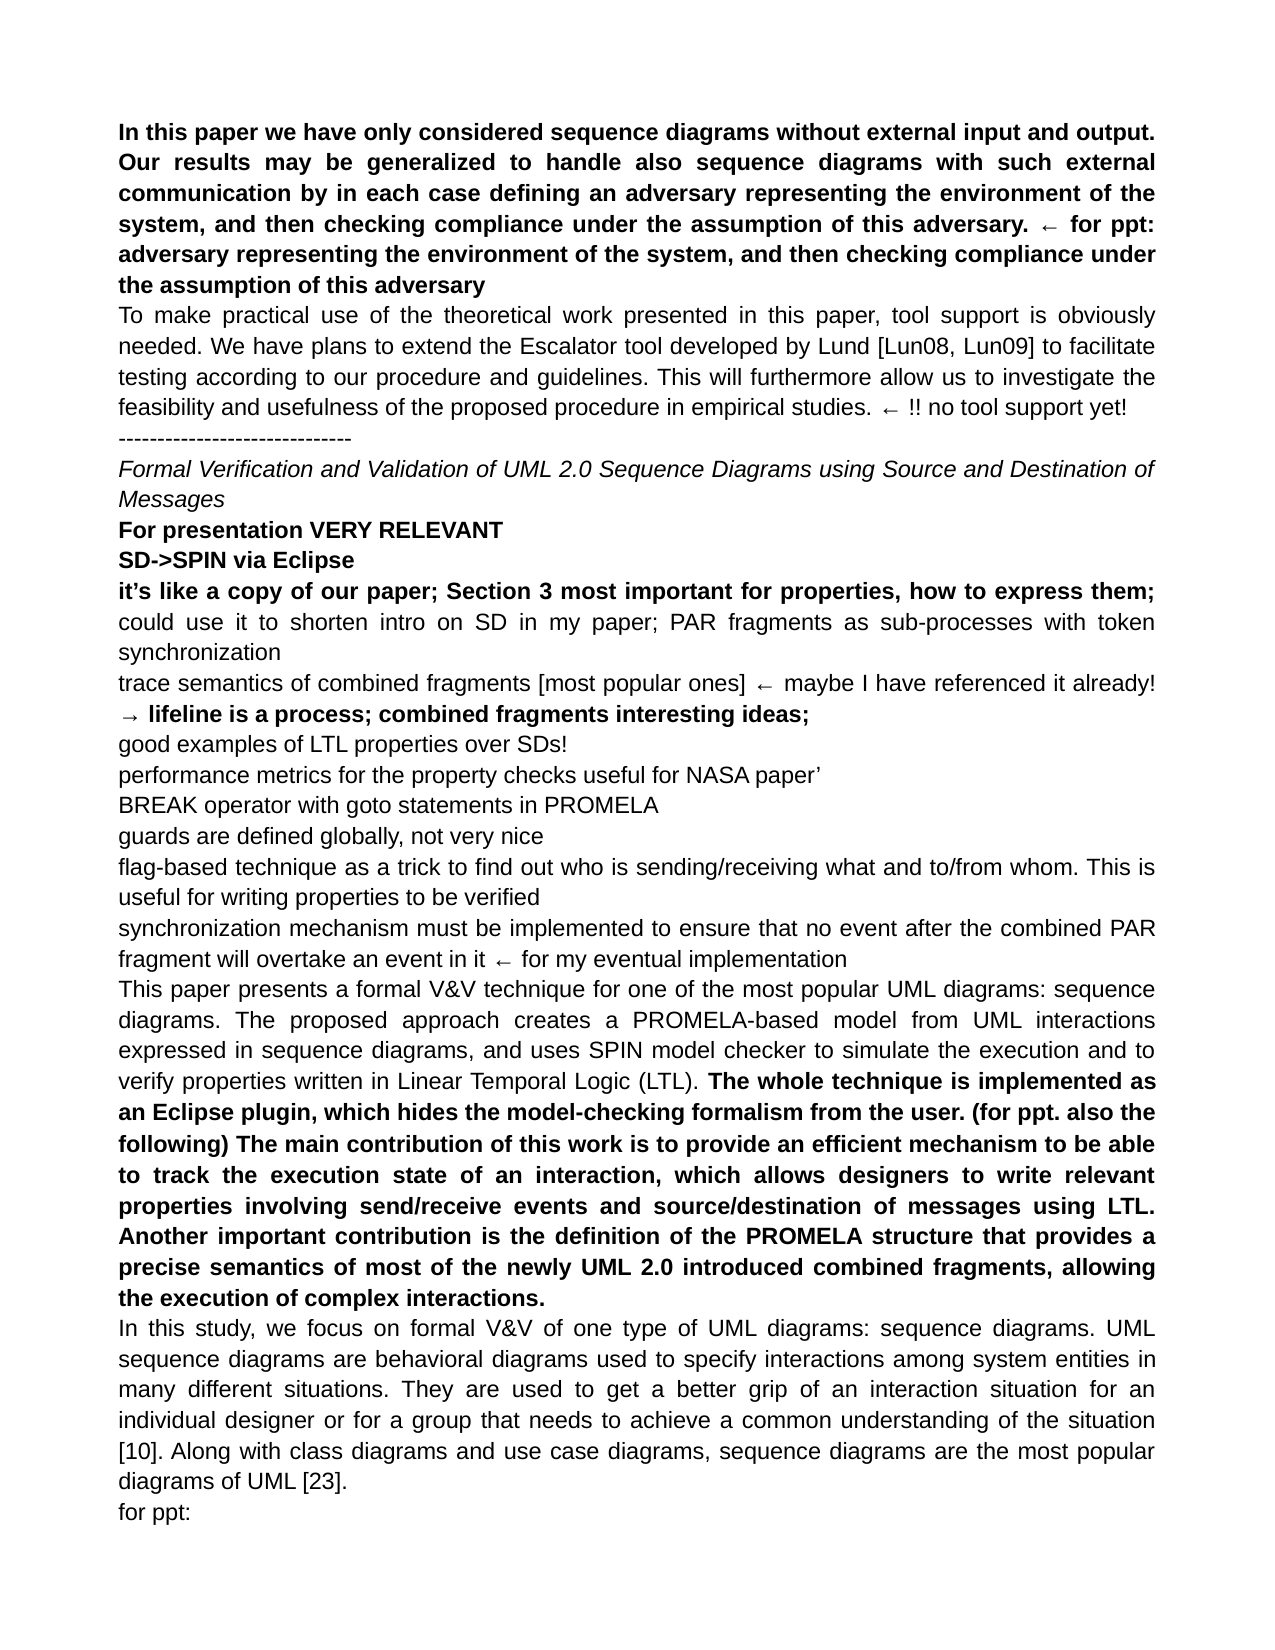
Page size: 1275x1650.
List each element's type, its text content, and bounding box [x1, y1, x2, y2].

text performance metrics for the property checks useful for NASA paper’ [118, 761, 1157, 788]
text ------------------------------ [118, 424, 1157, 451]
text it’s like a copy of our paper; Section 3 most important for properties, how to express them; could use it to shorten intro on SD in my paper; PAR fragments as sub-processes with token synchronization [118, 577, 1157, 666]
text For presentation VERY RELEVANT [118, 516, 1157, 543]
text trace semantics of combined fragments [most popular ones] ← maybe I have referenced it already! → lifeline is a process; combined fragments interesting ideas; [118, 669, 1157, 727]
text This paper presents a formal V&V technique for one of the most popular UML diagrams: sequence diagrams. The proposed approach creates a PROMELA-based model from UML interactions expressed in sequence diagrams, and uses SPIN model checker to simulate the execution and to verify properties written in Linear Temporal Logic (LTL). The whole technique is implemented as an Eclipse plugin, which hides the model-checking formalism from the user. (for ppt. also the following) The main contribution of this work is to provide an efficient mechanism to be able to track the execution state of an interaction, which allows designers to write relevant properties involving send/receive events and source/destination of messages using LTL. Another important contribution is the definition of the PROMELA structure that provides a precise semantics of most of the newly UML 2.0 introduced combined fragments, allowing the execution of complex interactions. [118, 976, 1157, 1311]
text In this study, we focus on formal V&V of one type of UML diagrams: sequence diagrams. UML sequence diagrams are behavioral diagrams used to specify interactions among system entities in many different situations. They are used to get a better grip of an interaction situation for an individual designer or for a group that needs to achieve a common understanding of the situation [10]. Along with class diagrams and use case diagrams, sequence diagrams are the most popular diagrams of UML [23]. [118, 1314, 1157, 1494]
text synchronization mechanism must be implemented to ensure that no event after the combined PAR fragment will overtake an event in it ← for my eventual implementation [118, 914, 1157, 972]
text guards are defined globally, not very nice [118, 822, 1157, 849]
text for ppt: [118, 1498, 1157, 1525]
text good examples of LTL properties over SDs! [118, 731, 1157, 757]
text BREAK operator with goto statements in PROMELA [118, 792, 1157, 819]
text In this paper we have only considered sequence diagrams without external input and output. Our results may be generalized to handle also sequence diagrams with such external communication by in each case defining an adversary representing the environment of the system, and then checking compliance under the assumption of this adversary. ← for ppt: adversary representing the environment of the system, and then checking compliance under the assumption of this adversary [118, 118, 1157, 298]
text Formal Verification and Validation of UML 2.0 Sequence Diagrams using Source and Destination of Messages [118, 455, 1157, 512]
text flag-based technique as a trick to find out who is sending/receiving what and to/from whom. This is useful for writing properties to be verified [118, 853, 1157, 911]
text SD->SPIN via Eclipse [118, 547, 1157, 574]
text To make practical use of the theoretical work presented in this paper, tool support is obviously needed. We have plans to extend the Escalator tool developed by Lund [Lun08, Lun09] to facilitate testing according to our procedure and guidelines. This will furthermore allow us to investigate the feasibility and usefulness of the proposed procedure in empirical studies. ← !! no tool support yet! [118, 302, 1157, 421]
